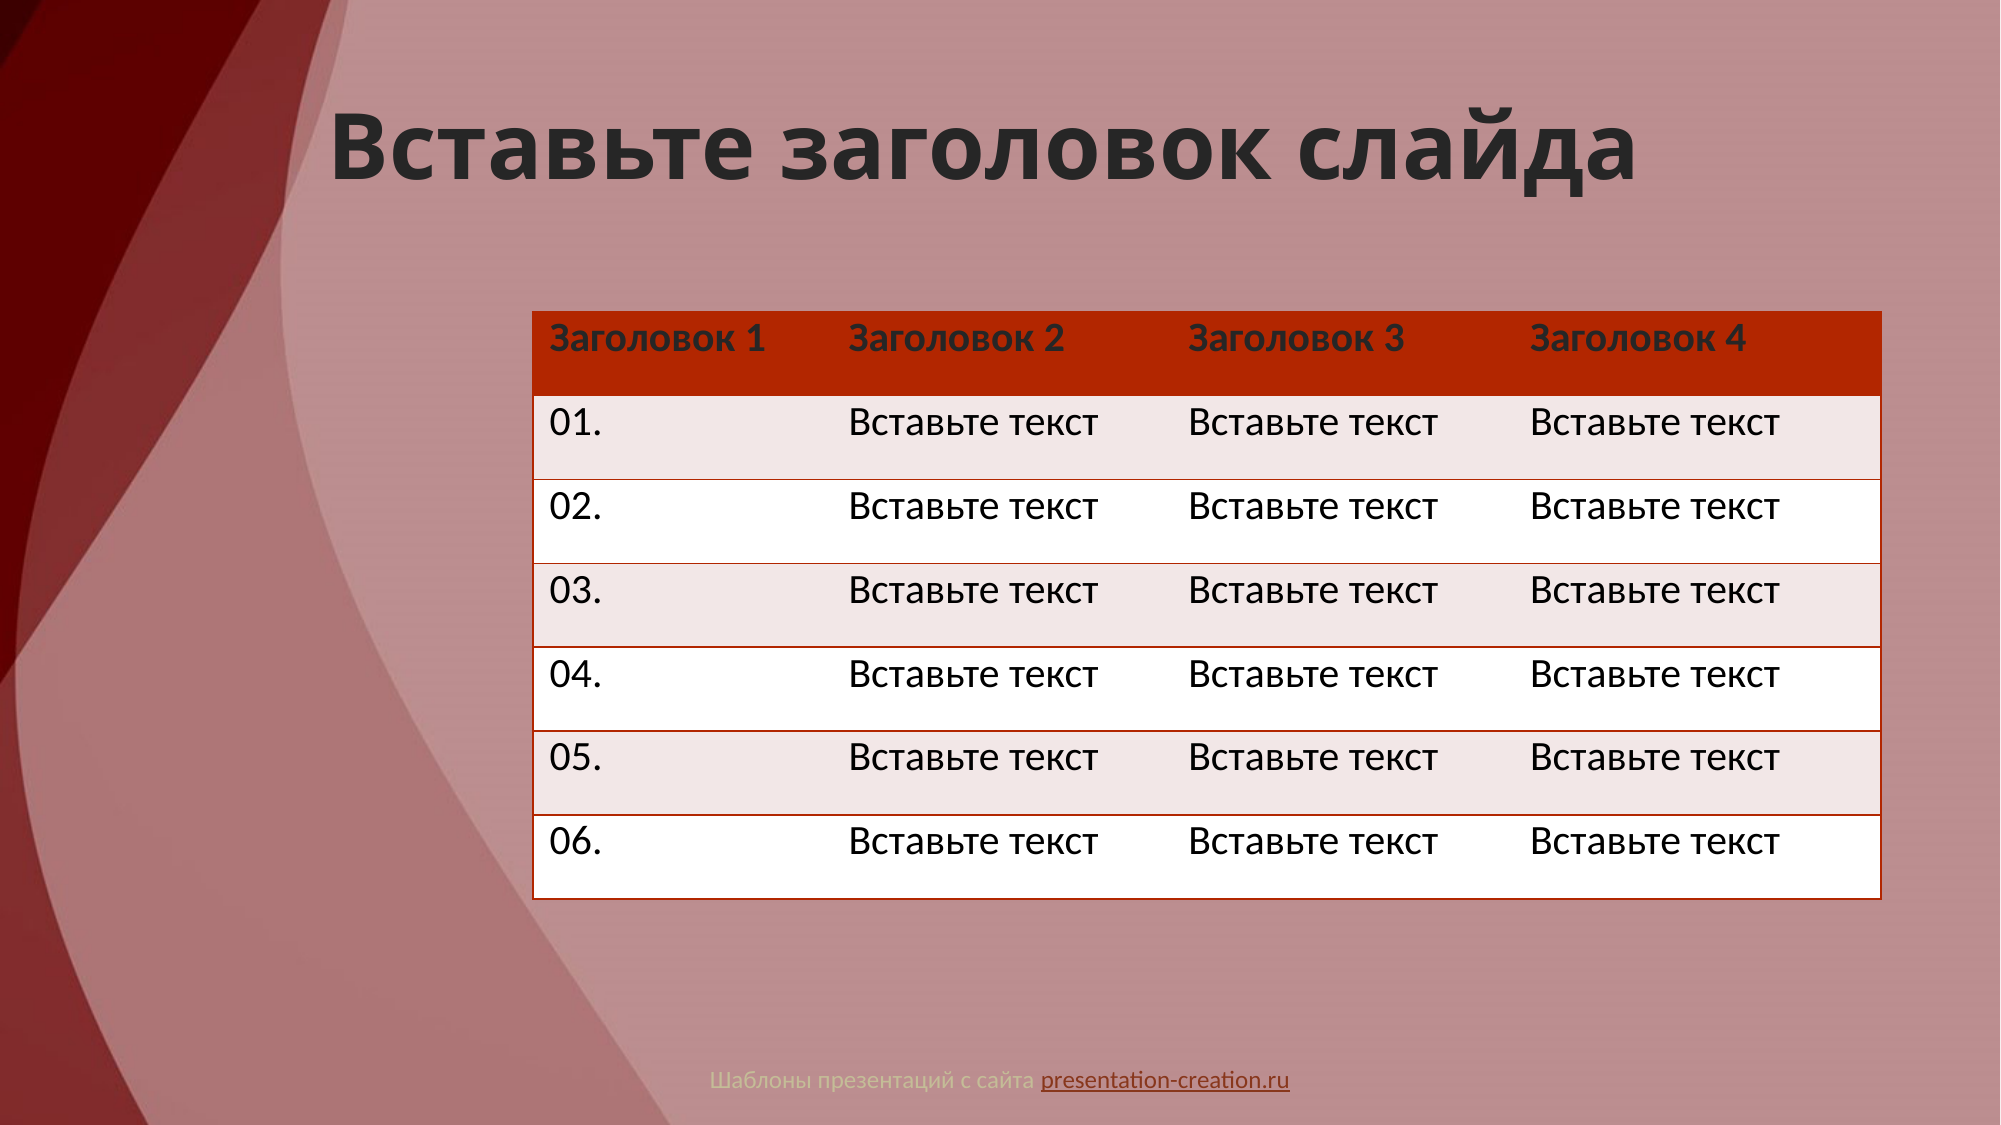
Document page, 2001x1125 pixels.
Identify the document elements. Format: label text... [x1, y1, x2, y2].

table_cell 06. [534, 816, 832, 898]
table_cell 04. [534, 648, 832, 730]
table_cell Вставьте текст [1513, 648, 1880, 730]
table_cell Вставьте текст [1513, 816, 1880, 898]
table_cell Вставьте текст [1513, 564, 1880, 646]
table_cell 01. [534, 396, 832, 479]
table_cell Вставьте текст [1171, 732, 1513, 814]
table_cell Вставьте текст [832, 732, 1171, 814]
table_cell Вставьте текст [832, 480, 1171, 563]
table_cell Вставьте текст [832, 396, 1171, 479]
table_cell 02. [534, 480, 832, 563]
title Вставьте заголовок слайда [312, 38, 1931, 261]
picture [0, 0, 2001, 1125]
text_box Шаблоны презентаций с сайта presentation-creation.ru [650, 1056, 1350, 1117]
table_cell Вставьте текст [832, 648, 1171, 730]
table_cell Вставьте текст [1171, 480, 1513, 563]
table_cell Вставьте текст [1513, 480, 1880, 563]
table_cell Вставьте текст [1171, 564, 1513, 646]
table_header Заголовок 2 [832, 313, 1171, 395]
table_header Заголовок 1 [534, 313, 832, 395]
table_cell Вставьте текст [832, 816, 1171, 898]
table_cell 05. [534, 732, 832, 814]
table_cell Вставьте текст [832, 564, 1171, 646]
table_cell Вставьте текст [1171, 816, 1513, 898]
table_header Заголовок 4 [1513, 313, 1880, 395]
table_cell Вставьте текст [1513, 732, 1880, 814]
table_header Заголовок 3 [1171, 313, 1513, 395]
table_cell Вставьте текст [1513, 396, 1880, 479]
table_cell 03. [534, 564, 832, 646]
table_cell Вставьте текст [1171, 396, 1513, 479]
table_cell Вставьте текст [1171, 648, 1513, 730]
